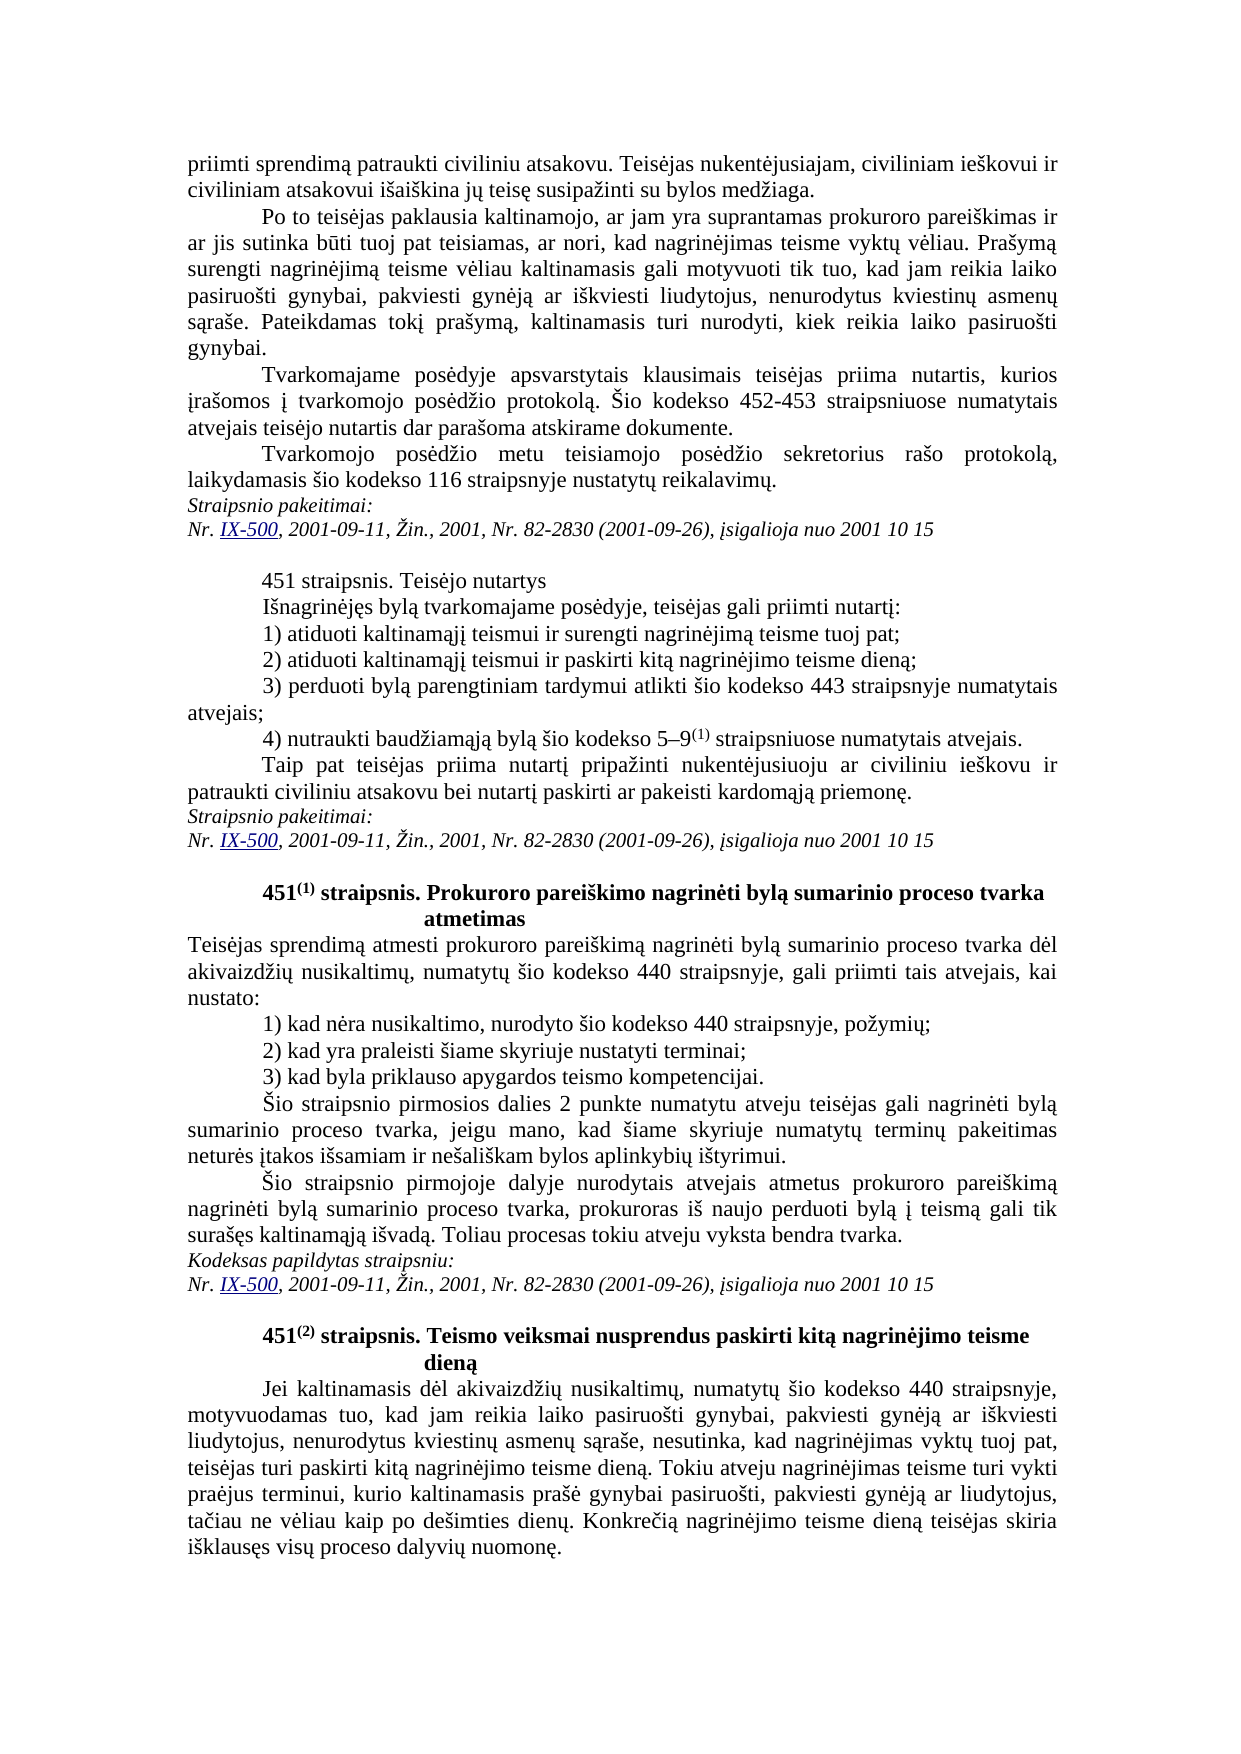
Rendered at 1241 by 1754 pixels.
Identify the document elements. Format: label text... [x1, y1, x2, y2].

text dieną [424, 1348, 1059, 1375]
text 1) atiduoti kaltinamąjį teismui ir surengti nagrinėjimą teisme tuoj pat; [187, 620, 1059, 646]
text Nr. IX-500, 2001-09-11, Žin., 2001, Nr. 82-2830 (2001-09-26), įsigalioja nuo 2001 10 15 [187, 828, 1059, 852]
text 451(2) straipsnis. Teismo veiksmai nusprendus paskirti kitą nagrinėjimo teisme [262, 1322, 1059, 1348]
text Tvarkomojo posėdžio metu teisiamojo posėdžio sekretorius rašo protokolą, laikydamasis šio kodekso 116 straipsnyje nustatytų reikalavimų. [187, 440, 1059, 493]
text 4) nutraukti baudžiamąją bylą šio kodekso 5–9(1) straipsniuose numatytais atvejais. [187, 725, 1059, 752]
text Nr. IX-500, 2001-09-11, Žin., 2001, Nr. 82-2830 (2001-09-26), įsigalioja nuo 2001 10 15 [187, 517, 1059, 541]
text 451(1) straipsnis. Prokuroro pareiškimo nagrinėti bylą sumarinio proceso tvarka [262, 879, 1059, 905]
text Jei kaltinamasis dėl akivaizdžių nusikaltimų, numatytų šio kodekso 440 straipsnyje, motyvuodamas tuo, kad jam reikia laiko pasiruošti gynybai, pakviesti gynėją ar iškviesti liudytojus, nenurodytus kviestinų asmenų sąraše, nesutinka, kad nagrinėjimas vyktų tuoj pat, teisėjas turi paskirti kitą nagrinėjimo teisme dieną. Tokiu atveju nagrinėjimas teisme turi vykti praėjus terminui, kurio kaltinamasis prašė gynybai pasiruošti, pakviesti gynėją ar liudytojus, tačiau ne vėliau kaip po dešimties dienų. Konkrečią nagrinėjimo teisme dieną teisėjas skiria išklausęs visų proceso dalyvių nuomonę. [187, 1375, 1059, 1559]
text 1) kad nėra nusikaltimo, nurodyto šio kodekso 440 straipsnyje, požymių; [187, 1011, 1059, 1037]
text 3) perduoti bylą parengtiniam tardymui atlikti šio kodekso 443 straipsnyje numatytais atvejais; [187, 672, 1059, 725]
text Straipsnio pakeitimai: [187, 804, 1059, 828]
text Nr. IX-500, 2001-09-11, Žin., 2001, Nr. 82-2830 (2001-09-26), įsigalioja nuo 2001 10 15 [187, 1272, 1059, 1296]
text Kodeksas papildytas straipsniu: [187, 1248, 1059, 1272]
text Teisėjas sprendimą atmesti prokuroro pareiškimą nagrinėti bylą sumarinio proceso tvarka dėl akivaizdžių nusikaltimų, numatytų šio kodekso 440 straipsnyje, gali priimti tais atvejais, kai nustato: [187, 931, 1059, 1011]
text Tvarkomajame posėdyje apsvarstytais klausimais teisėjas priima nutartis, kurios įrašomos į tvarkomojo posėdžio protokolą. Šio kodekso 452-453 straipsniuose numatytais atvejais teisėjo nutartis dar parašoma atskirame dokumente. [187, 361, 1059, 440]
text 2) atiduoti kaltinamąjį teismui ir paskirti kitą nagrinėjimo teisme dieną; [187, 646, 1059, 672]
text 2) kad yra praleisti šiame skyriuje nustatyti terminai; [187, 1037, 1059, 1063]
text Išnagrinėjęs bylą tvarkomajame posėdyje, teisėjas gali priimti nutartį: [187, 593, 1059, 620]
text Šio straipsnio pirmosios dalies 2 punkte numatytu atveju teisėjas gali nagrinėti bylą sumarinio proceso tvarka, jeigu mano, kad šiame skyriuje numatytų terminų pakeitimas neturės įtakos išsamiam ir nešališkam bylos aplinkybių ištyrimui. [187, 1089, 1059, 1169]
text 3) kad byla priklauso apygardos teismo kompetencijai. [187, 1063, 1059, 1089]
text Taip pat teisėjas priima nutartį pripažinti nukentėjusiuoju ar civiliniu ieškovu ir patraukti civiliniu atsakovu bei nutartį paskirti ar pakeisti kardomąją priemonę. [187, 752, 1059, 804]
text Šio straipsnio pirmojoje dalyje nurodytais atvejais atmetus prokuroro pareiškimą nagrinėti bylą sumarinio proceso tvarka, prokuroras iš naujo perduoti bylą į teismą gali tik surašęs kaltinamąją išvadą. Toliau procesas tokiu atveju vyksta bendra tvarka. [187, 1169, 1059, 1248]
text atmetimas [424, 905, 1059, 931]
text 451 straipsnis. Teisėjo nutartys [187, 567, 1059, 593]
text Straipsnio pakeitimai: [187, 493, 1059, 517]
text priimti sprendimą patraukti civiliniu atsakovu. Teisėjas nukentėjusiajam, civiliniam ieškovui ir civiliniam atsakovui išaiškina jų teisę susipažinti su bylos medžiaga. [187, 150, 1059, 203]
text Po to teisėjas paklausia kaltinamojo, ar jam yra suprantamas prokuroro pareiškimas ir ar jis sutinka būti tuoj pat teisiamas, ar nori, kad nagrinėjimas teisme vyktų vėliau. Prašymą surengti nagrinėjimą teisme vėliau kaltinamasis gali motyvuoti tik tuo, kad jam reikia laiko pasiruošti gynybai, pakviesti gynėją ar iškviesti liudytojus, nenurodytus kviestinų asmenų sąraše. Pateikdamas tokį prašymą, kaltinamasis turi nurodyti, kiek reikia laiko pasiruošti gynybai. [187, 203, 1059, 361]
